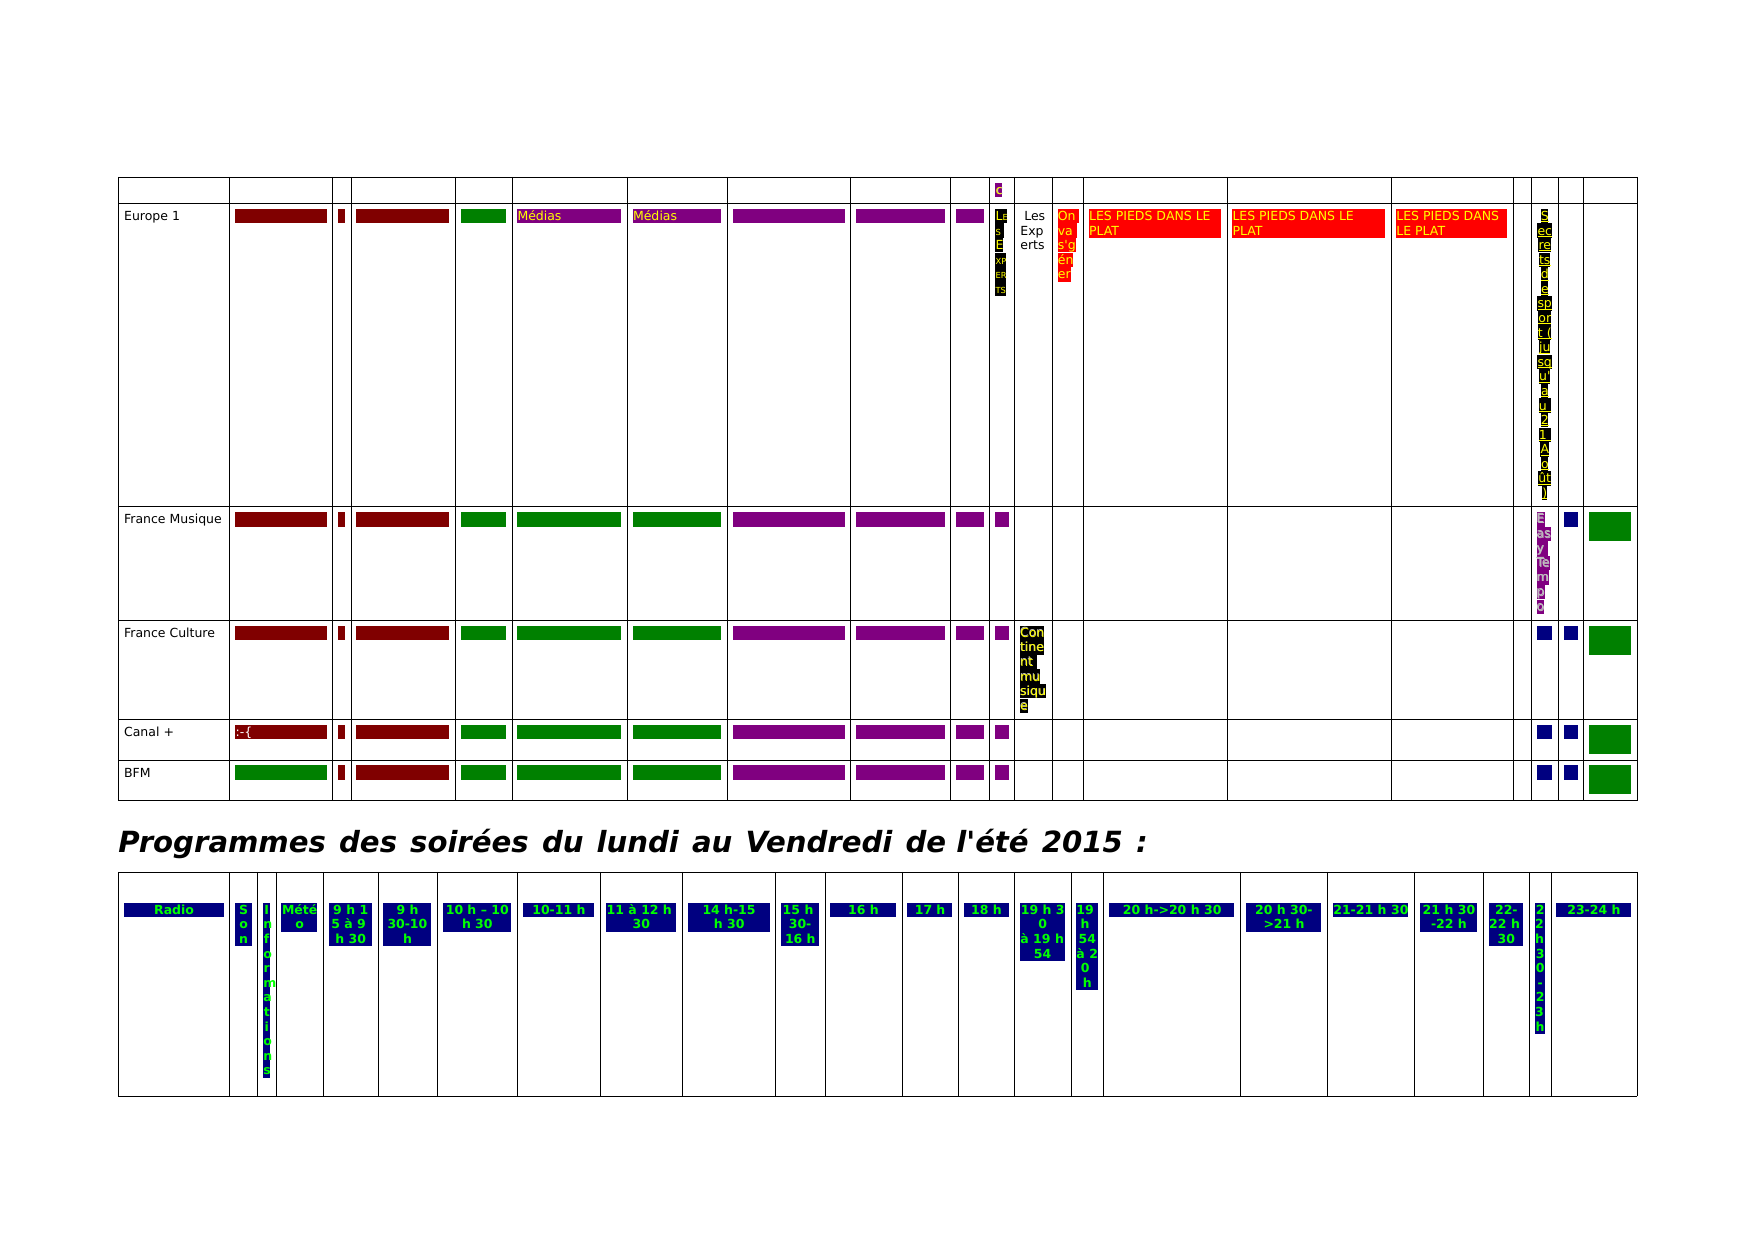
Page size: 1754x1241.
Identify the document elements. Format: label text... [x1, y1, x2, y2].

table_cell [728, 178, 850, 203]
table_cell [456, 720, 512, 759]
table_cell [628, 178, 727, 203]
table_cell [851, 761, 950, 800]
table_cell [1559, 178, 1583, 203]
table_cell [352, 178, 455, 203]
table_cell [1015, 720, 1052, 759]
table_cell [1584, 621, 1637, 719]
table_cell [119, 178, 229, 203]
table_cell [513, 761, 627, 800]
table_cell BFM [119, 761, 229, 800]
table_cell [1084, 178, 1227, 203]
table_cell [951, 621, 989, 719]
table_cell On va s'géner [1053, 204, 1083, 506]
table_header 10-11 h [518, 873, 600, 1096]
table_cell Les Experts [990, 204, 1014, 506]
table_cell [1532, 621, 1558, 719]
table_cell [230, 204, 332, 506]
table_cell [1015, 178, 1052, 203]
table_cell [1392, 621, 1513, 719]
table_cell [1228, 761, 1391, 800]
table_cell [1584, 204, 1637, 506]
table_cell [333, 720, 351, 759]
table_cell [1559, 621, 1583, 719]
table_cell [951, 761, 989, 800]
table_cell [1559, 507, 1583, 620]
table_cell [851, 507, 950, 620]
table_cell [352, 720, 455, 759]
table_cell Secrets de sport (jusqu'au 21 Août) [1532, 204, 1558, 506]
table_cell [456, 761, 512, 800]
table_cell :-{ [230, 720, 332, 759]
table_cell [1228, 720, 1391, 759]
table_cell [352, 761, 455, 800]
table_cell [1392, 507, 1513, 620]
table_header 14 h-15 h 30 [683, 873, 775, 1096]
table_cell [851, 204, 950, 506]
table_cell [990, 761, 1014, 800]
table_cell [1084, 761, 1227, 800]
table_cell [513, 178, 627, 203]
table_cell [1514, 720, 1531, 759]
table_cell [333, 178, 351, 203]
table_cell [628, 720, 727, 759]
table_cell [333, 621, 351, 719]
table_cell [1532, 720, 1558, 759]
table_cell Easy Tempo [1532, 507, 1558, 620]
table_cell [333, 507, 351, 620]
table_cell [1084, 621, 1227, 719]
table_header Radio [119, 873, 229, 1096]
table_cell [1053, 621, 1083, 719]
subtitle Programmes des soirées du lundi au Vendredi de l'été 2015 : [118, 825, 1636, 859]
table_cell [352, 507, 455, 620]
table_cell [628, 507, 727, 620]
table_cell [1053, 761, 1083, 800]
table_cell [456, 178, 512, 203]
table_cell [352, 621, 455, 719]
table_cell [1559, 720, 1583, 759]
table_cell Les pieds dans le plat [1392, 204, 1513, 506]
table_cell [513, 621, 627, 719]
table_header Informations [258, 873, 276, 1096]
table_header 20 h->20 h 30 [1104, 873, 1240, 1096]
table_cell [513, 507, 627, 620]
table_cell [1514, 204, 1531, 506]
table_cell [728, 621, 850, 719]
table_cell [1392, 720, 1513, 759]
table_cell [1053, 720, 1083, 759]
table_cell [990, 720, 1014, 759]
table_cell [628, 621, 727, 719]
table_header 9 h 15 à 9 h 30 [324, 873, 378, 1096]
table_header 16 h [826, 873, 902, 1096]
table_header 23-24 h [1552, 873, 1637, 1096]
table_cell [628, 761, 727, 800]
table_cell [728, 761, 850, 800]
table_header Son [230, 873, 257, 1096]
table_header 22 h 30-23 h [1530, 873, 1551, 1096]
table_cell [1015, 761, 1052, 800]
table_cell [1392, 761, 1513, 800]
table_cell c [990, 178, 1014, 203]
table_cell [456, 507, 512, 620]
table_cell France Musique [119, 507, 229, 620]
table_cell Les Experts [1015, 204, 1052, 506]
table_header 17 h [903, 873, 958, 1096]
table_cell [951, 507, 989, 620]
table_cell [1084, 507, 1227, 620]
table_header 11 à 12 h 30 [601, 873, 682, 1096]
table_cell [1559, 204, 1583, 506]
table_cell [230, 761, 332, 800]
table_header 22-22 h 30 [1484, 873, 1529, 1096]
table_cell [1584, 761, 1637, 800]
table_cell [851, 621, 950, 719]
table_cell [1228, 507, 1391, 620]
table_header 19 h 54 à 20 h [1072, 873, 1103, 1096]
table_header 19 h 30 à 19 h 54 [1015, 873, 1071, 1096]
table_cell [1084, 720, 1227, 759]
table_cell [851, 720, 950, 759]
table_cell [333, 761, 351, 800]
table_cell [1514, 178, 1531, 203]
table_header Météo [277, 873, 323, 1096]
table_cell [456, 621, 512, 719]
table_cell [1053, 507, 1083, 620]
table_header 21 h 30-22 h [1415, 873, 1483, 1096]
table_header 9 h 30-10 h [379, 873, 437, 1096]
table_cell [1559, 761, 1583, 800]
table_cell [728, 204, 850, 506]
table_cell Continent musique [1015, 621, 1052, 719]
table_header 21-21 h 30 [1328, 873, 1414, 1096]
table_cell [851, 178, 950, 203]
table_cell [1584, 507, 1637, 620]
table_cell [230, 178, 332, 203]
table_cell [1392, 178, 1513, 203]
table_cell [456, 204, 512, 506]
table_header 10 h – 10 h 30 [438, 873, 517, 1096]
table_cell Canal + [119, 720, 229, 759]
table_cell [230, 621, 332, 719]
table_cell [513, 720, 627, 759]
table_header 20 h 30->21 h [1241, 873, 1327, 1096]
table_cell France Culture [119, 621, 229, 719]
table_cell [1584, 720, 1637, 759]
table_cell [1532, 178, 1558, 203]
table_cell [1532, 761, 1558, 800]
table_cell [1514, 761, 1531, 800]
table_cell [951, 178, 989, 203]
table_cell [1015, 507, 1052, 620]
table_cell [990, 507, 1014, 620]
table_cell Médias [513, 204, 627, 506]
table_cell [1228, 621, 1391, 719]
table_cell [1584, 178, 1637, 203]
table_cell [352, 204, 455, 506]
table_cell [990, 621, 1014, 719]
table_cell Europe 1 [119, 204, 229, 506]
table_cell [1514, 621, 1531, 719]
table_cell [1514, 507, 1531, 620]
table_cell [951, 720, 989, 759]
table_cell [951, 204, 989, 506]
table_cell [728, 720, 850, 759]
table_cell [333, 204, 351, 506]
table_cell Médias [628, 204, 727, 506]
table_header 15 h 30-16 h [776, 873, 825, 1096]
table_cell Les pieds dans le plat [1084, 204, 1227, 506]
table_cell [728, 507, 850, 620]
table_header 18 h [959, 873, 1014, 1096]
table_cell [1228, 178, 1391, 203]
table_cell [230, 507, 332, 620]
table_cell Les pieds dans le plat [1228, 204, 1391, 506]
